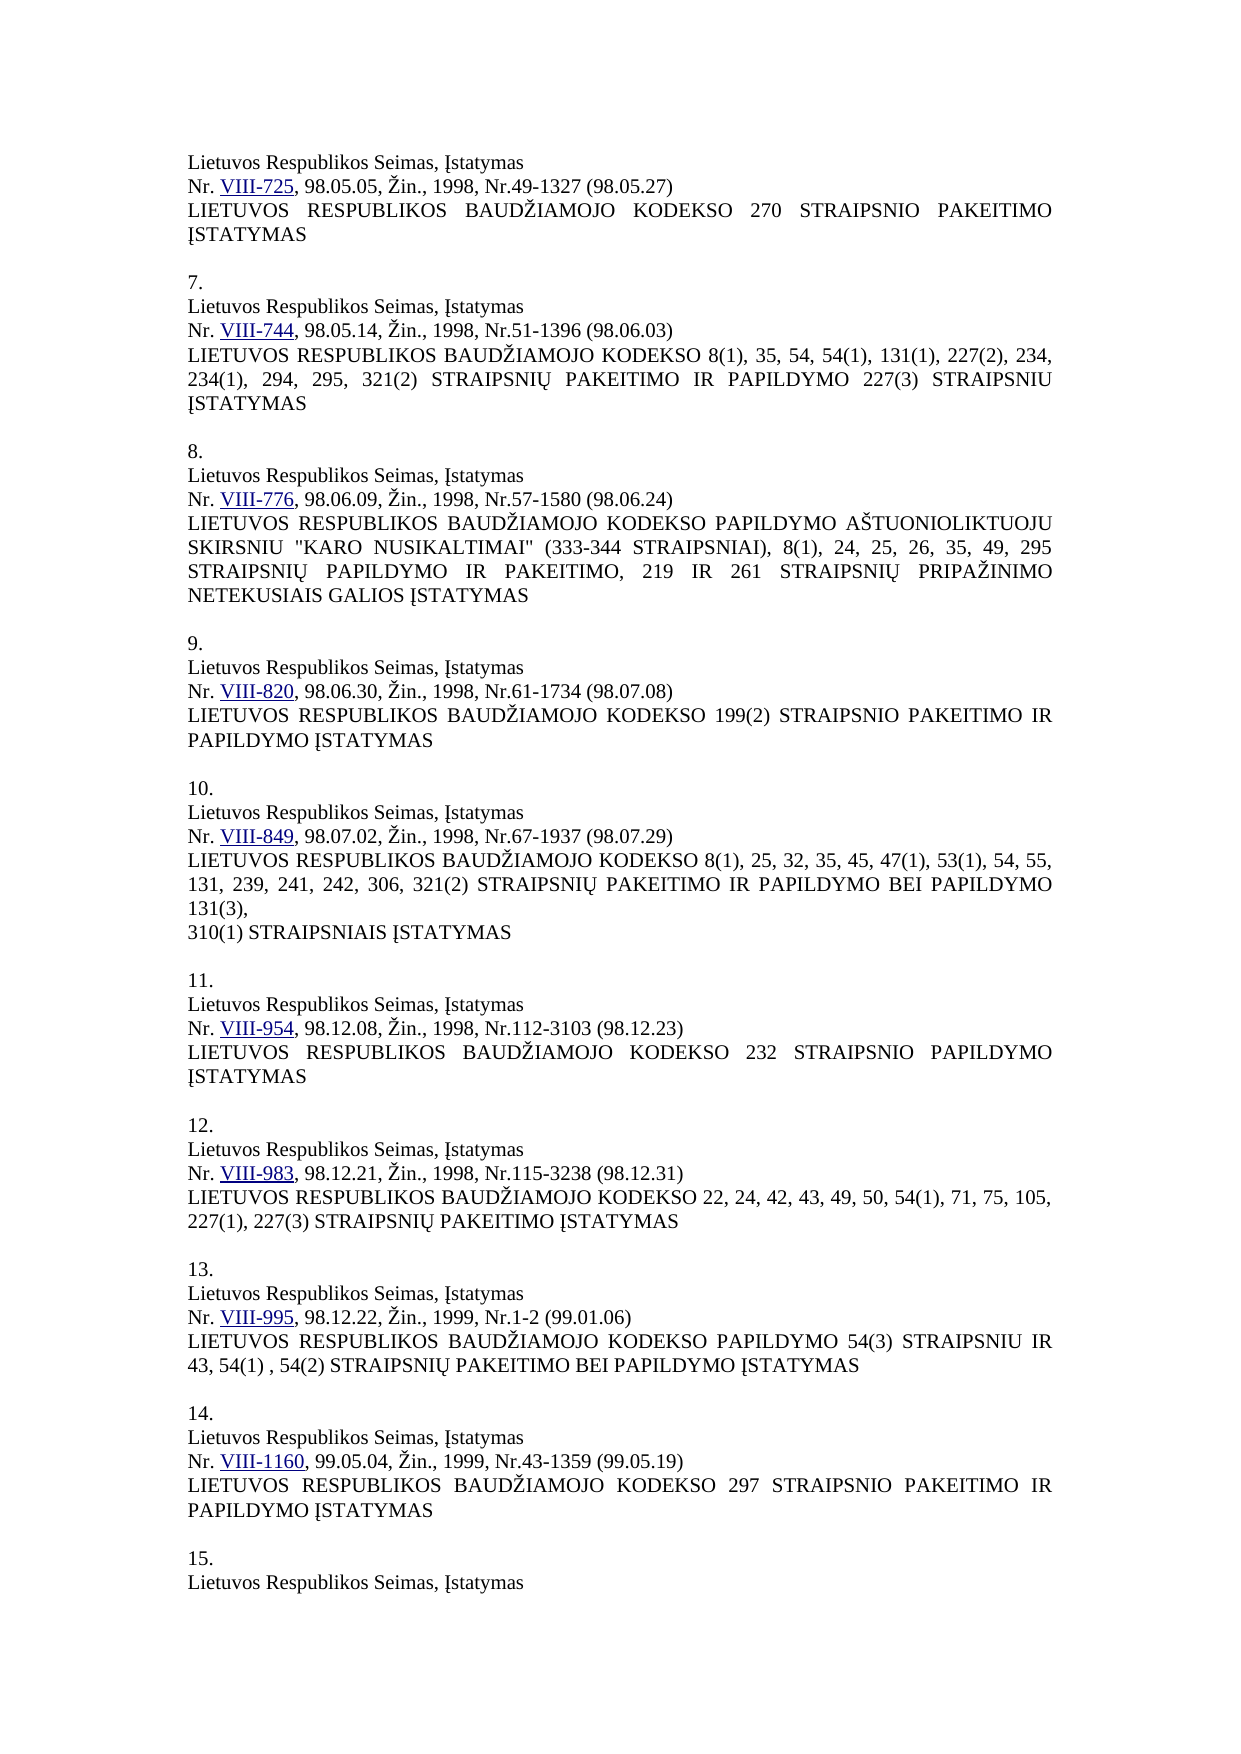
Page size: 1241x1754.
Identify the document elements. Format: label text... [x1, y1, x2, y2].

text LIETUVOS RESPUBLIKOS BAUDŽIAMOJO KODEKSO 232 STRAIPSNIO PAPILDYMO ĮSTATYMAS [187, 1040, 1053, 1088]
text 15. [187, 1546, 1053, 1570]
text Nr. VIII-744, 98.05.14, Žin., 1998, Nr.51-1396 (98.06.03) [187, 318, 1053, 342]
text Lietuvos Respublikos Seimas, Įstatymas [187, 294, 1053, 318]
text Lietuvos Respublikos Seimas, Įstatymas [187, 992, 1053, 1016]
text Lietuvos Respublikos Seimas, Įstatymas [187, 463, 1053, 487]
text 13. [187, 1257, 1053, 1281]
text Nr. VIII-820, 98.06.30, Žin., 1998, Nr.61-1734 (98.07.08) [187, 679, 1053, 703]
text 8. [187, 439, 1053, 463]
text LIETUVOS RESPUBLIKOS BAUDŽIAMOJO KODEKSO 297 STRAIPSNIO PAKEITIMO IR PAPILDYMO ĮSTATYMAS [187, 1473, 1053, 1522]
text Nr. VIII-725, 98.05.05, Žin., 1998, Nr.49-1327 (98.05.27) [187, 174, 1053, 198]
text LIETUVOS RESPUBLIKOS BAUDŽIAMOJO KODEKSO PAPILDYMO 54(3) STRAIPSNIU IR 43, 54(1) , 54(2) STRAIPSNIŲ PAKEITIMO BEI PAPILDYMO ĮSTATYMAS [187, 1329, 1053, 1377]
text Lietuvos Respublikos Seimas, Įstatymas [187, 655, 1053, 679]
text Lietuvos Respublikos Seimas, Įstatymas [187, 800, 1053, 824]
text 10. [187, 776, 1053, 800]
text 7. [187, 270, 1053, 294]
text LIETUVOS RESPUBLIKOS BAUDŽIAMOJO KODEKSO 22, 24, 42, 43, 49, 50, 54(1), 71, 75, 105, 227(1), 227(3) STRAIPSNIŲ PAKEITIMO ĮSTATYMAS [187, 1185, 1053, 1233]
text Lietuvos Respublikos Seimas, Įstatymas [187, 1425, 1053, 1449]
text LIETUVOS RESPUBLIKOS BAUDŽIAMOJO KODEKSO 8(1), 25, 32, 35, 45, 47(1), 53(1), 54, 55, 131, 239, 241, 242, 306, 321(2) STRAIPSNIŲ PAKEITIMO IR PAPILDYMO BEI PAPILDYMO 131(3), 310(1) STRAIPSNIAIS ĮSTATYMAS [187, 848, 1053, 944]
text 9. [187, 631, 1053, 655]
text Lietuvos Respublikos Seimas, Įstatymas [187, 1281, 1053, 1305]
text LIETUVOS RESPUBLIKOS BAUDŽIAMOJO KODEKSO 270 STRAIPSNIO PAKEITIMO ĮSTATYMAS [187, 198, 1053, 246]
text Nr. VIII-954, 98.12.08, Žin., 1998, Nr.112-3103 (98.12.23) [187, 1016, 1053, 1040]
text Nr. VIII-983, 98.12.21, Žin., 1998, Nr.115-3238 (98.12.31) [187, 1161, 1053, 1185]
text Lietuvos Respublikos Seimas, Įstatymas [187, 150, 1053, 174]
text Nr. VIII-1160, 99.05.04, Žin., 1999, Nr.43-1359 (99.05.19) [187, 1449, 1053, 1473]
text 14. [187, 1401, 1053, 1425]
text LIETUVOS RESPUBLIKOS BAUDŽIAMOJO KODEKSO PAPILDYMO AŠTUONIOLIKTUOJU SKIRSNIU "KARO NUSIKALTIMAI" (333-344 STRAIPSNIAI), 8(1), 24, 25, 26, 35, 49, 295 STRAIPSNIŲ PAPILDYMO IR PAKEITIMO, 219 IR 261 STRAIPSNIŲ PRIPAŽINIMO NETEKUSIAIS GALIOS ĮSTATYMAS [187, 511, 1053, 607]
text Lietuvos Respublikos Seimas, Įstatymas [187, 1570, 1053, 1594]
text 12. [187, 1112, 1053, 1137]
text Lietuvos Respublikos Seimas, Įstatymas [187, 1137, 1053, 1161]
text LIETUVOS RESPUBLIKOS BAUDŽIAMOJO KODEKSO 8(1), 35, 54, 54(1), 131(1), 227(2), 234, 234(1), 294, 295, 321(2) STRAIPSNIŲ PAKEITIMO IR PAPILDYMO 227(3) STRAIPSNIU ĮSTATYMAS [187, 342, 1053, 415]
text Nr. VIII-995, 98.12.22, Žin., 1999, Nr.1-2 (99.01.06) [187, 1305, 1053, 1329]
text 11. [187, 968, 1053, 992]
text Nr. VIII-776, 98.06.09, Žin., 1998, Nr.57-1580 (98.06.24) [187, 487, 1053, 511]
text Nr. VIII-849, 98.07.02, Žin., 1998, Nr.67-1937 (98.07.29) [187, 824, 1053, 848]
text LIETUVOS RESPUBLIKOS BAUDŽIAMOJO KODEKSO 199(2) STRAIPSNIO PAKEITIMO IR PAPILDYMO ĮSTATYMAS [187, 703, 1053, 752]
